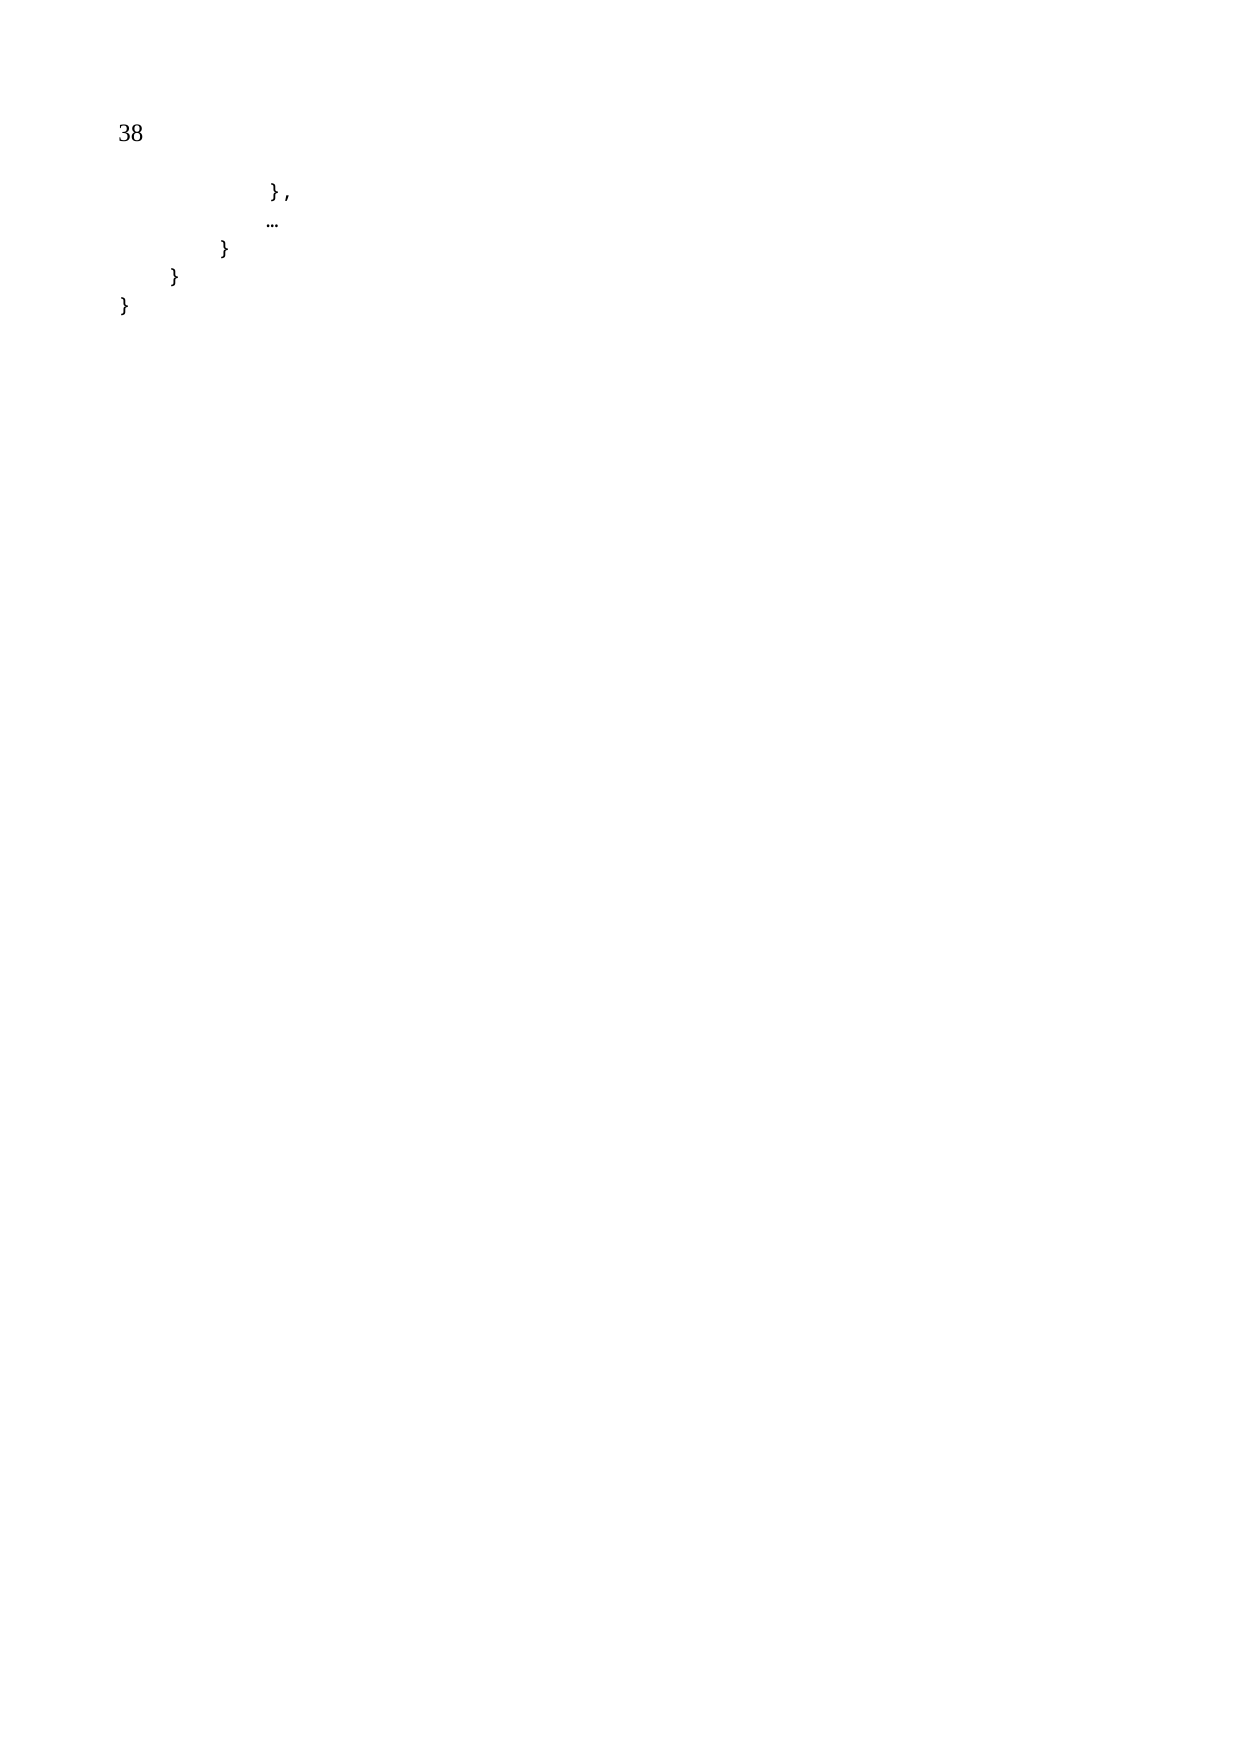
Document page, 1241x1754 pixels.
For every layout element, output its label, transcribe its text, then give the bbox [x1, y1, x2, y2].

text } [118, 262, 1122, 290]
text }, [118, 176, 1122, 205]
text } [118, 290, 1122, 318]
text } [118, 233, 1122, 262]
text … [118, 205, 1122, 233]
